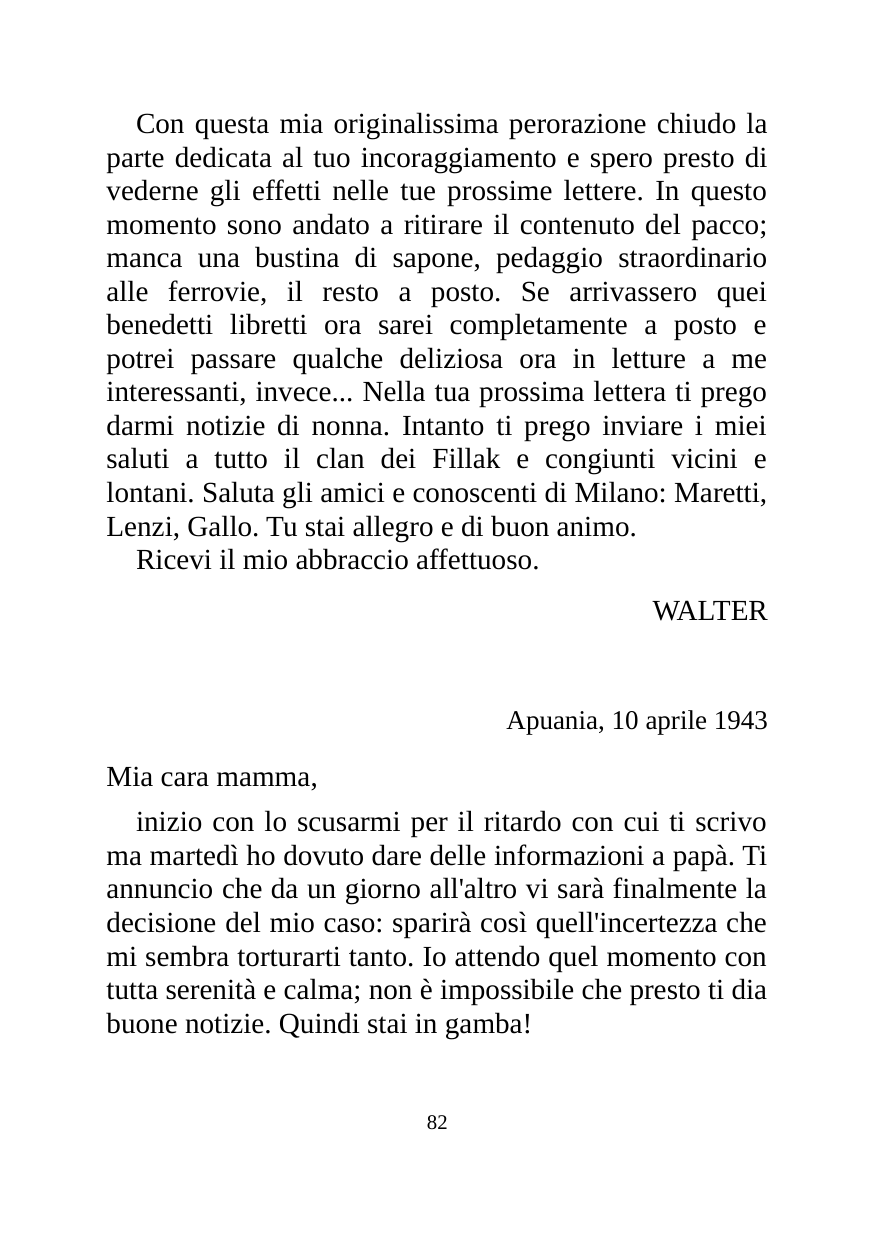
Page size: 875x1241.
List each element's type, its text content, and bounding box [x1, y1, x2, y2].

subtitle Mia cara mamma, [106, 759, 768, 792]
text inizio con lo scusarmi per il ritardo con cui ti scrivo ma martedì ho dovuto dare delle informazioni a papà. Ti annuncio che da un giorno all'altro vi sarà finalmente la decisione del mio caso: sparirà così quell'incertezza che mi sembra torturarti tanto. Io attendo quel momento con tutta serenità e calma; non è impossibile che presto ti dia buone notizie. Quindi stai in gamba! [106, 804, 768, 1039]
text Apuania, 10 aprile 1943 [106, 704, 768, 735]
text Ricevi il mio abbraccio affettuoso. [106, 542, 768, 576]
text WALTER [106, 593, 768, 627]
text Con questa mia originalissima perorazione chiudo la parte dedicata al tuo incoraggiamento e spero presto di vederne gli effetti nelle tue prossime lettere. In questo momento sono andato a ritirare il contenuto del pacco; manca una bustina di sapone, pedaggio straordinario alle ferrovie, il resto a posto. Se arrivassero quei benedetti libretti ora sarei completamente a posto e potrei passare qualche deliziosa ora in letture a me interessanti, invece... Nella tua prossima lettera ti prego darmi notizie di nonna. Intanto ti prego inviare i miei saluti a tutto il clan dei Fillak e congiunti vicini e lontani. Saluta gli amici e conoscenti di Milano: Maretti, Lenzi, Gallo. Tu stai allegro e di buon animo. [106, 106, 768, 542]
